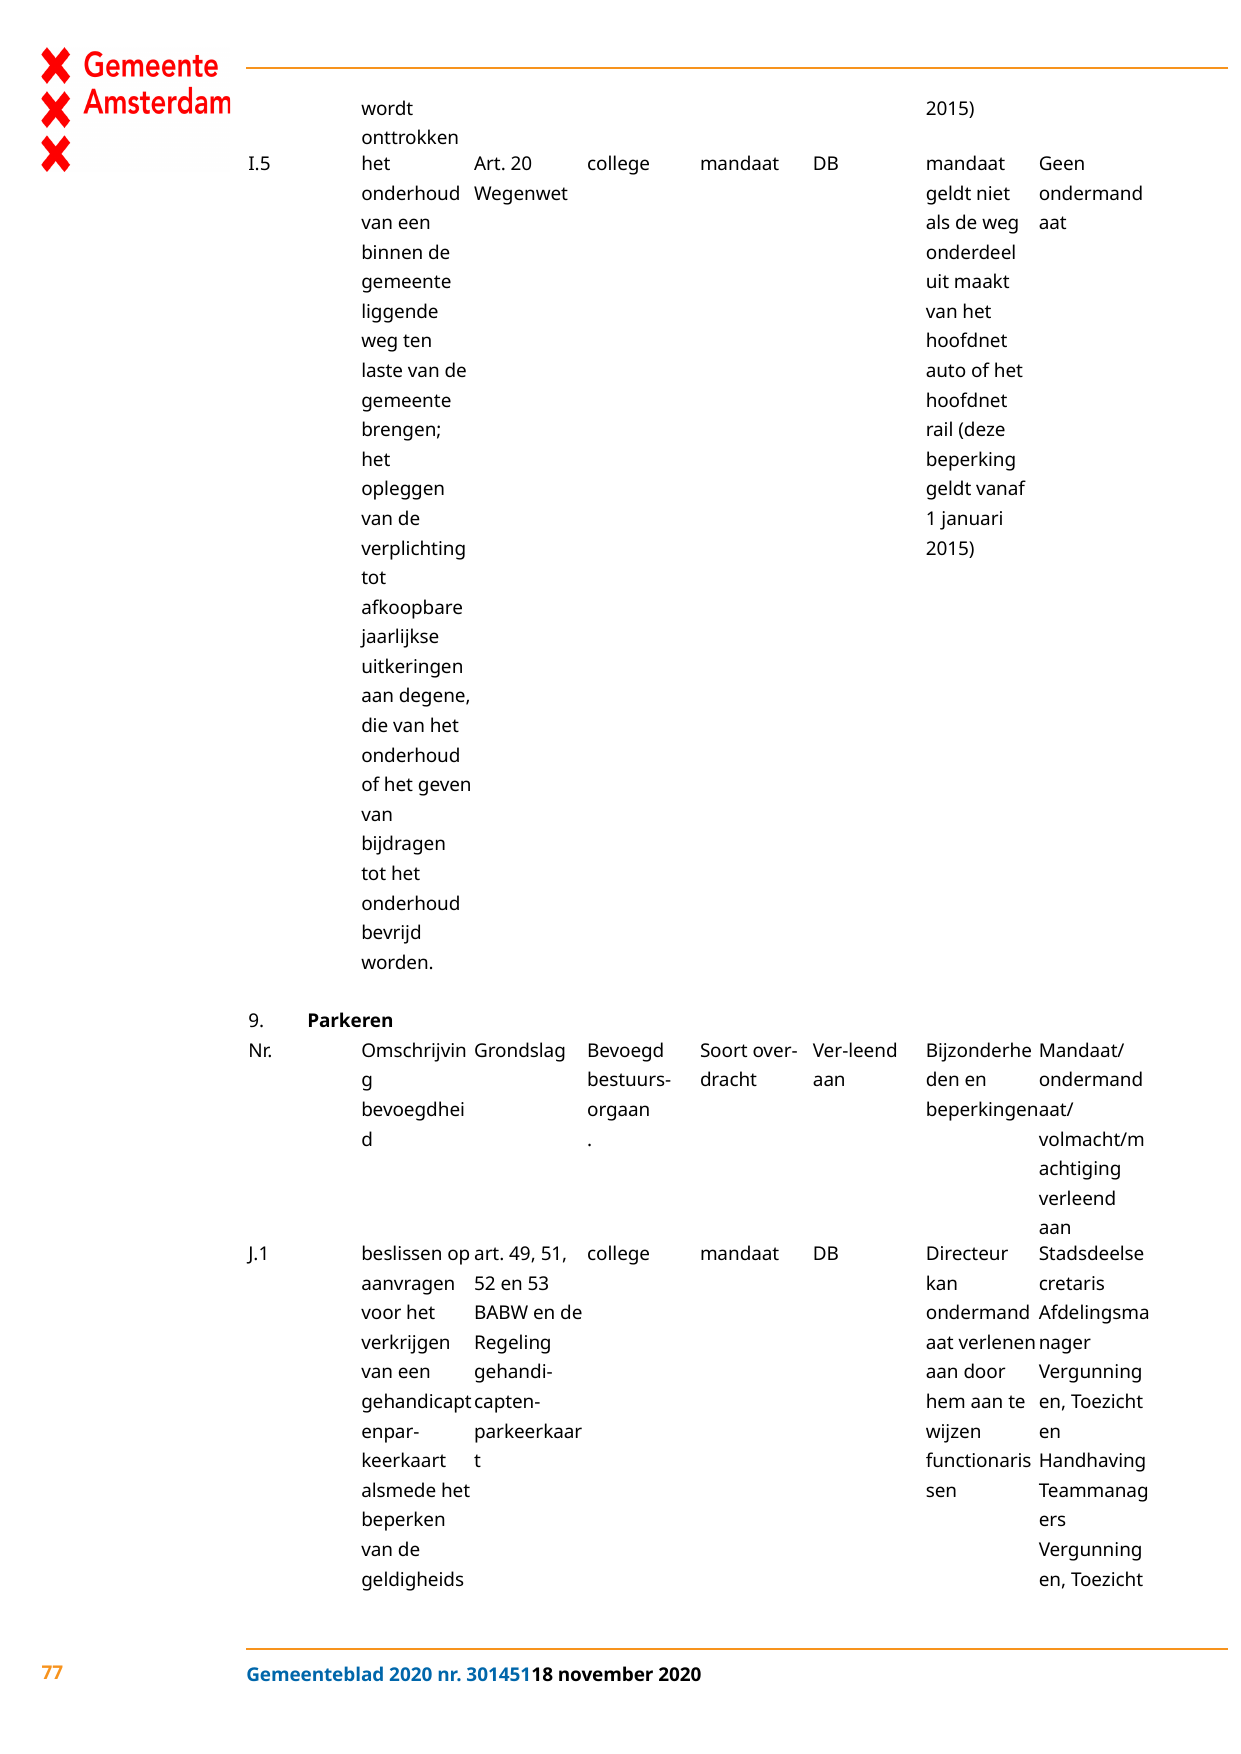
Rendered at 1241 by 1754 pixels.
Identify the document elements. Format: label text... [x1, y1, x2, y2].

table_header Ver-leend aan [813, 1037, 926, 1240]
table_cell mandaat [700, 1240, 813, 1591]
table_header Nr. [248, 1037, 361, 1240]
table_cell [813, 95, 926, 150]
table_cell [700, 95, 813, 150]
table_cell Directeur kan ondermandaat verlenen aan door hem aan te wijzen functionarissen [926, 1240, 1038, 1591]
table_cell DB [813, 150, 926, 974]
table_cell beslissen op aanvragen voor het verkrijgen van een gehandicaptenpar-keerkaart alsmede het beperken van de geldigheids [361, 1240, 474, 1591]
table_cell [1039, 95, 1152, 150]
table_header Mandaat/ondermandaat/ volmacht/machtiging verleend aan [1039, 1037, 1152, 1240]
table_cell J.1 [248, 1240, 361, 1591]
table_cell college [587, 150, 700, 974]
table_cell mandaat [700, 150, 813, 974]
picture [41, 47, 231, 172]
table_cell college [587, 1240, 700, 1591]
table_header Omschrijving bevoegdheid [361, 1037, 474, 1240]
table_cell Stadsdeelsecretaris Afdelingsmanager Vergunningen, Toezicht en Handhaving Teammanagers Vergunningen, Toezicht [1039, 1240, 1152, 1591]
table_cell wordt onttrokken [361, 95, 474, 150]
table_cell het onderhoud van een binnen de gemeente liggende weg ten laste van de gemeente brengen; het opleggen van de verplichting tot afkoopbare jaarlijkse uitkeringen aan degene, die van het onderhoud of het geven van bijdragen tot het onderhoud bevrijd worden. [361, 150, 474, 974]
list Parkeren [248, 1007, 1152, 1033]
table_header Grondslag [474, 1037, 587, 1240]
table_header Bijzonderheden en beperkingen [926, 1037, 1038, 1240]
table_header Soort over-dracht [700, 1037, 813, 1240]
table_cell [474, 95, 587, 150]
table_cell mandaat geldt niet als de weg onderdeel uit maakt van het hoofdnet auto of het hoofdnet rail (deze beperking geldt vanaf 1 januari 2015) [926, 150, 1038, 974]
table_cell [248, 95, 361, 150]
table_cell art. 49, 51, 52 en 53 BABW en de Regeling gehandi-capten-parkeerkaart [474, 1240, 587, 1591]
table_header Bevoegd bestuurs-orgaan . [587, 1037, 700, 1240]
table_cell 2015) [926, 95, 1038, 150]
table_cell DB [813, 1240, 926, 1591]
table_cell Art. 20 Wegenwet [474, 150, 587, 974]
table_cell Geen ondermandaat [1039, 150, 1152, 974]
table_cell [587, 95, 700, 150]
table_cell I.5 [248, 150, 361, 974]
